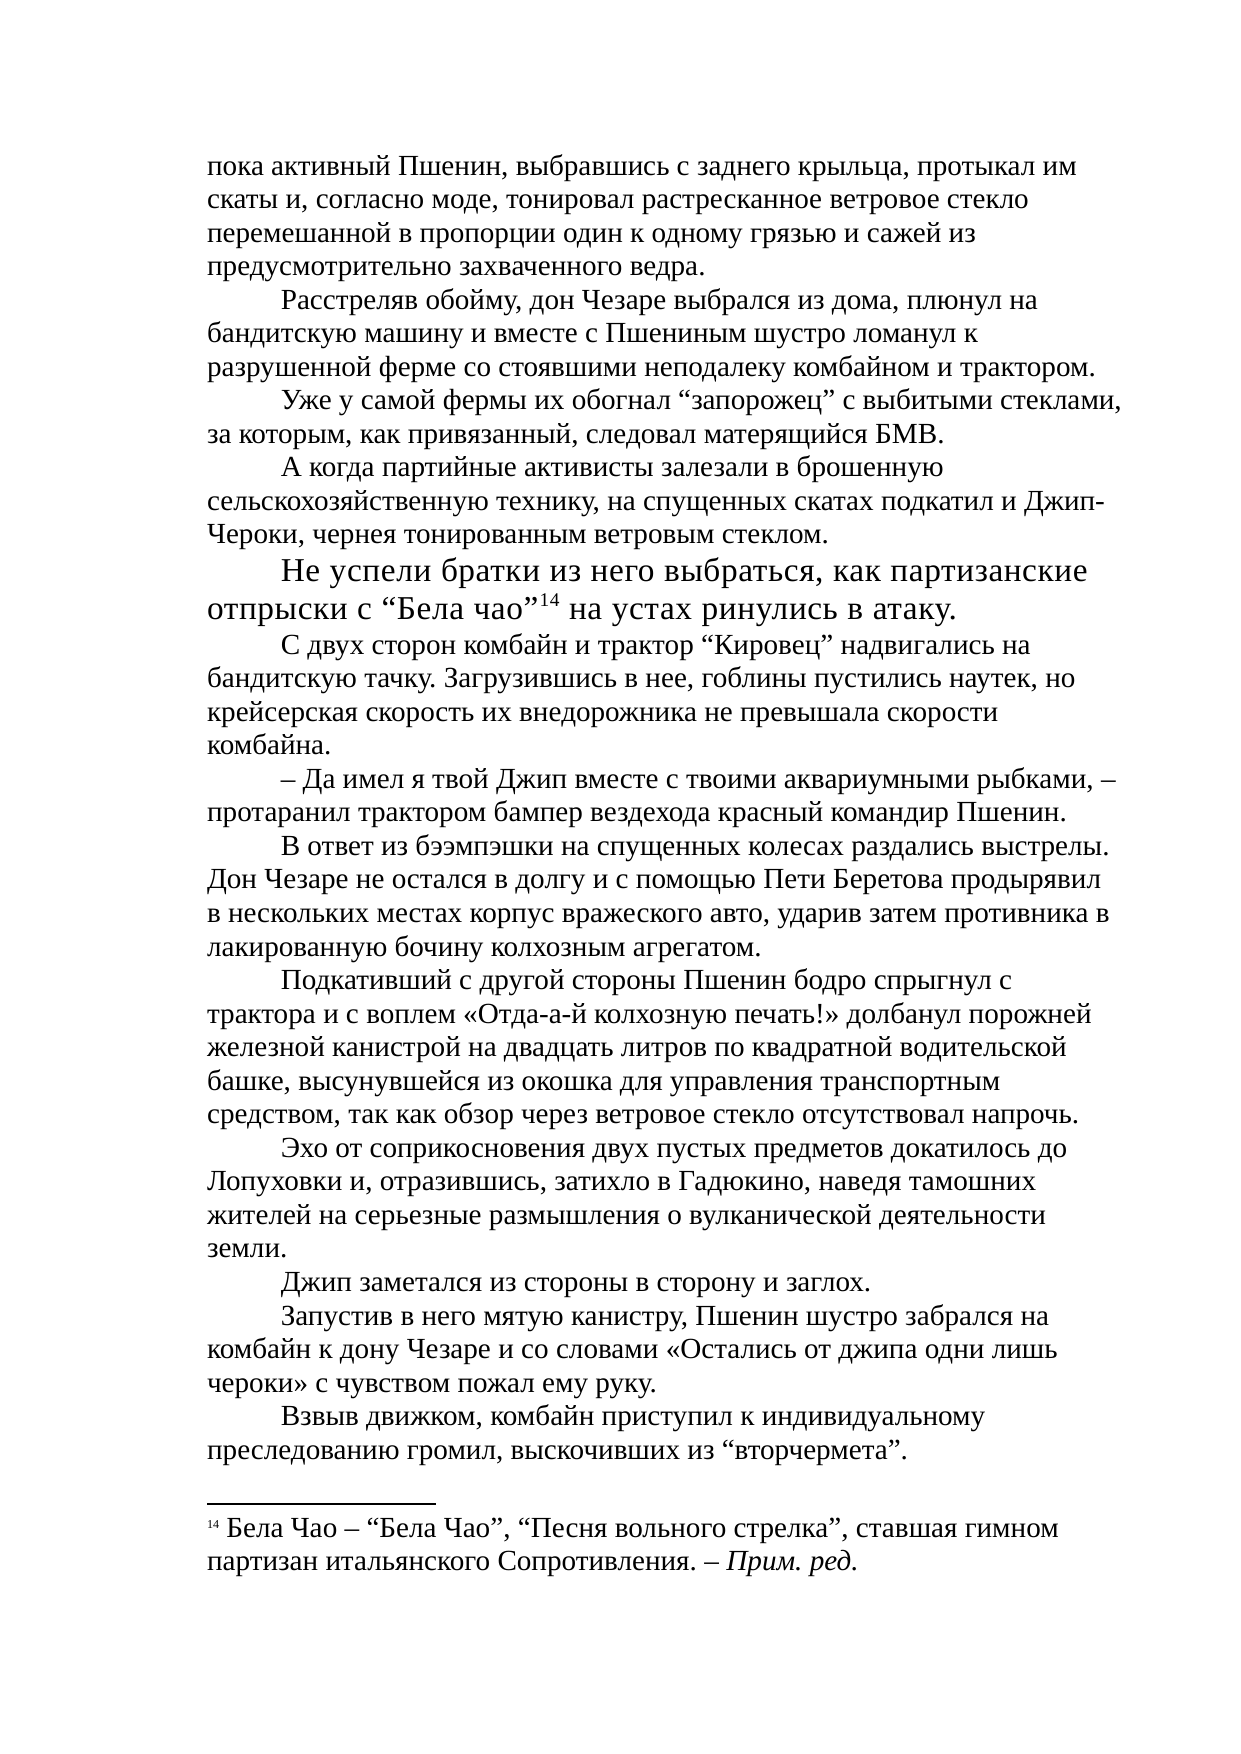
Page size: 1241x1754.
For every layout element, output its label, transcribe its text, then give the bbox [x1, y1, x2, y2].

text пока активный Пшенин, выбравшись с заднего крыльца, протыкал им скаты и, согласно моде, тонировал растресканное ветровое стекло перемешанной в пропорции один к одному грязью и сажей из предусмотрительно захваченного ведра. [207, 148, 1122, 282]
text Не успели братки из него выбраться, как партизанские отпрыски с “Бела чао” на устах ринулись в атаку. [207, 550, 1122, 627]
text Уже у самой фермы их обогнал “запорожец” с выбитыми стеклами, за которым, как привязанный, следовал матерящийся БМВ. [207, 382, 1122, 449]
text Эхо от соприкосновения двух пустых предметов докатилось до Лопуховки и, отразившись, затихло в Гадюкино, наведя тамошних жителей на серьезные размышления о вулканической деятельности земли. [207, 1130, 1122, 1264]
text Запустив в него мятую канистру, Пшенин шустро забрался на комбайн к дону Чезаре и со словами «Остались от джипа одни лишь чероки» с чувством пожал ему руку. [207, 1298, 1122, 1398]
text Джип заметался из стороны в сторону и заглох. [207, 1264, 1122, 1298]
text С двух сторон комбайн и трактор “Кировец” надвигались на бандитскую тачку. Загрузившись в нее, гоблины пустились наутек, но крейсерская скорость их внедорожника не превышала скорости комбайна. [207, 627, 1122, 761]
text А когда партийные активисты залезали в брошенную сельскохозяйственную технику, на спущенных скатах подкатил и Джип-Чероки, чернея тонированным ветровым стеклом. [207, 449, 1122, 550]
text Расстреляв обойму, дон Чезаре выбрался из дома, плюнул на бандитскую машину и вместе с Пшениным шустро ломанул к разрушенной ферме со стоявшими неподалеку комбайном и трактором. [207, 282, 1122, 382]
text Подкативший с другой стороны Пшенин бодро спрыгнул с трактора и с воплем «Отда-а-й колхозную печать!» долбанул порожней железной канистрой на двадцать литров по квадратной водительской башке, высунувшейся из окошка для управления транспортным средством, так как обзор через ветровое стекло отсутствовал напрочь. [207, 962, 1122, 1130]
text Взвыв движком, комбайн приступил к индивидуальному преследованию громил, выскочивших из “вторчермета”. [207, 1398, 1122, 1465]
text В ответ из бээмпэшки на спущенных колесах раздались выстрелы. Дон Чезаре не остался в долгу и с помощью Пети Беретова продырявил в нескольких местах корпус вражеского авто, ударив затем противника в лакированную бочину колхозным агрегатом. [207, 828, 1122, 962]
text – Да имел я твой Джип вместе с твоими аквариумными рыбками, – протаранил трактором бампер вездехода красный командир Пшенин. [207, 761, 1122, 828]
text Бела Чао – “Бела Чао”, “Песня вольного стрелка”, ставшая гимном партизан итальянского Сопротивления. – Прим. ред. [207, 1510, 1122, 1577]
